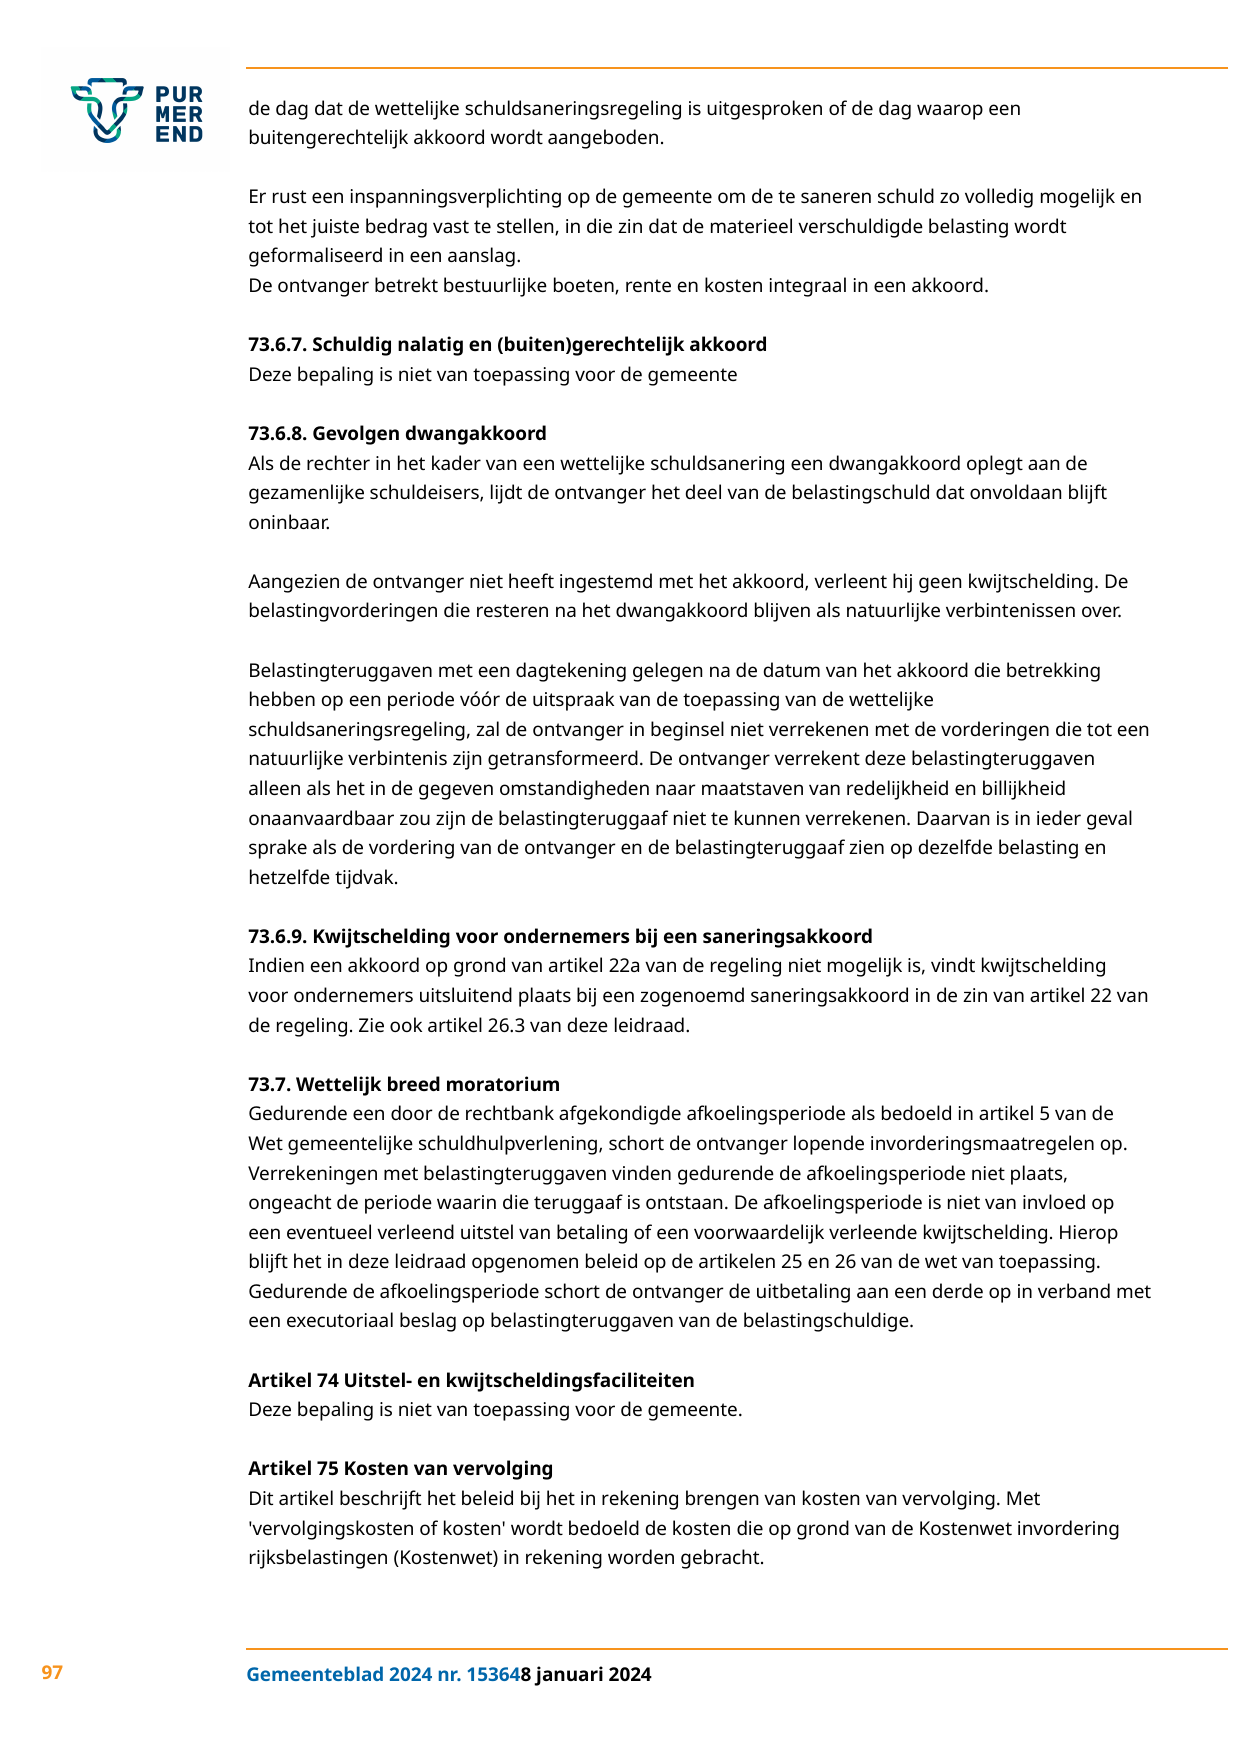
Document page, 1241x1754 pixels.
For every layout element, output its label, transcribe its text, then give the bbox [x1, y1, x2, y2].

text 73.6.8. Gevolgen dwangakkoord [248, 420, 1152, 446]
text Er rust een inspanningsverplichting op de gemeente om de te saneren schuld zo volledig mogelijk en tot het juiste bedrag vast te stellen, in die zin dat de materieel verschuldigde belasting wordt geformaliseerd in een aanslag. [248, 183, 1152, 268]
text De ontvanger betrekt bestuurlijke boeten, rente en kosten integraal in een akkoord. [248, 272, 1152, 298]
text Aangezien de ontvanger niet heeft ingestemd met het akkoord, verleent hij geen kwijtschelding. De belastingvorderingen die resteren na het dwangakkoord blijven als natuurlijke verbintenissen over. [248, 568, 1152, 623]
text Indien een akkoord op grond van artikel 22a van de regeling niet mogelijk is, vindt kwijtschelding voor ondernemers uitsluitend plaats bij een zogenoemd saneringsakkoord in de zin van artikel 22 van de regeling. Zie ook artikel 26.3 van deze leidraad. [248, 953, 1152, 1038]
text Gedurende een door de rechtbank afgekondigde afkoelingsperiode als bedoeld in artikel 5 van de Wet gemeentelijke schuldhulpverlening, schort de ontvanger lopende invorderingsmaatregelen op. Verrekeningen met belastingteruggaven vinden gedurende de afkoelingsperiode niet plaats, ongeacht de periode waarin die teruggaaf is ontstaan. De afkoelingsperiode is niet van invloed op een eventueel verleend uitstel van betaling of een voorwaardelijk verleende kwijtschelding. Hierop blijft het in deze leidraad opgenomen beleid op de artikelen 25 en 26 van de wet van toepassing. Gedurende de afkoelingsperiode schort de ontvanger de uitbetaling aan een derde op in verband met een executoriaal beslag op belastingteruggaven van de belastingschuldige. [248, 1101, 1152, 1333]
picture [41, 47, 231, 172]
text Deze bepaling is niet van toepassing voor de gemeente. [248, 1396, 1152, 1422]
text Belastingteruggaven met een dagtekening gelegen na de datum van het akkoord die betrekking hebben op een periode vóór de uitspraak van de toepassing van de wettelijke schuldsaneringsregeling, zal de ontvanger in beginsel niet verrekenen met de vorderingen die tot een natuurlijke verbintenis zijn getransformeerd. De ontvanger verrekent deze belastingteruggaven alleen als het in de gegeven omstandigheden naar maatstaven van redelijkheid en billijkheid onaanvaardbaar zou zijn de belastingteruggaaf niet te kunnen verrekenen. Daarvan is in ieder geval sprake als de vordering van de ontvanger en de belastingteruggaaf zien op dezelfde belasting en hetzelfde tijdvak. [248, 657, 1152, 890]
text 73.6.9. Kwijtschelding voor ondernemers bij een saneringsakkoord [248, 923, 1152, 949]
text 73.6.7. Schuldig nalatig en (buiten)gerechtelijk akkoord [248, 331, 1152, 357]
text Deze bepaling is niet van toepassing voor de gemeente [248, 361, 1152, 387]
text Artikel 74 Uitstel- en kwijtscheldingsfaciliteiten [248, 1367, 1152, 1393]
text de dag dat de wettelijke schuldsaneringsregeling is uitgesproken of de dag waarop een buitengerechtelijk akkoord wordt aangeboden. [248, 95, 1152, 150]
text Artikel 75 Kosten van vervolging [248, 1456, 1152, 1481]
text Als de rechter in het kader van een wettelijke schuldsanering een dwangakkoord oplegt aan de gezamenlijke schuldeisers, lijdt de ontvanger het deel van de belastingschuld dat onvoldaan blijft oninbaar. [248, 450, 1152, 535]
text 73.7. Wettelijk breed moratorium [248, 1071, 1152, 1097]
text Dit artikel beschrijft het beleid bij het in rekening brengen van kosten van vervolging. Met 'vervolgingskosten of kosten' wordt bedoeld de kosten die op grond van de Kostenwet invordering rijksbelastingen (Kostenwet) in rekening worden gebracht. [248, 1485, 1152, 1570]
